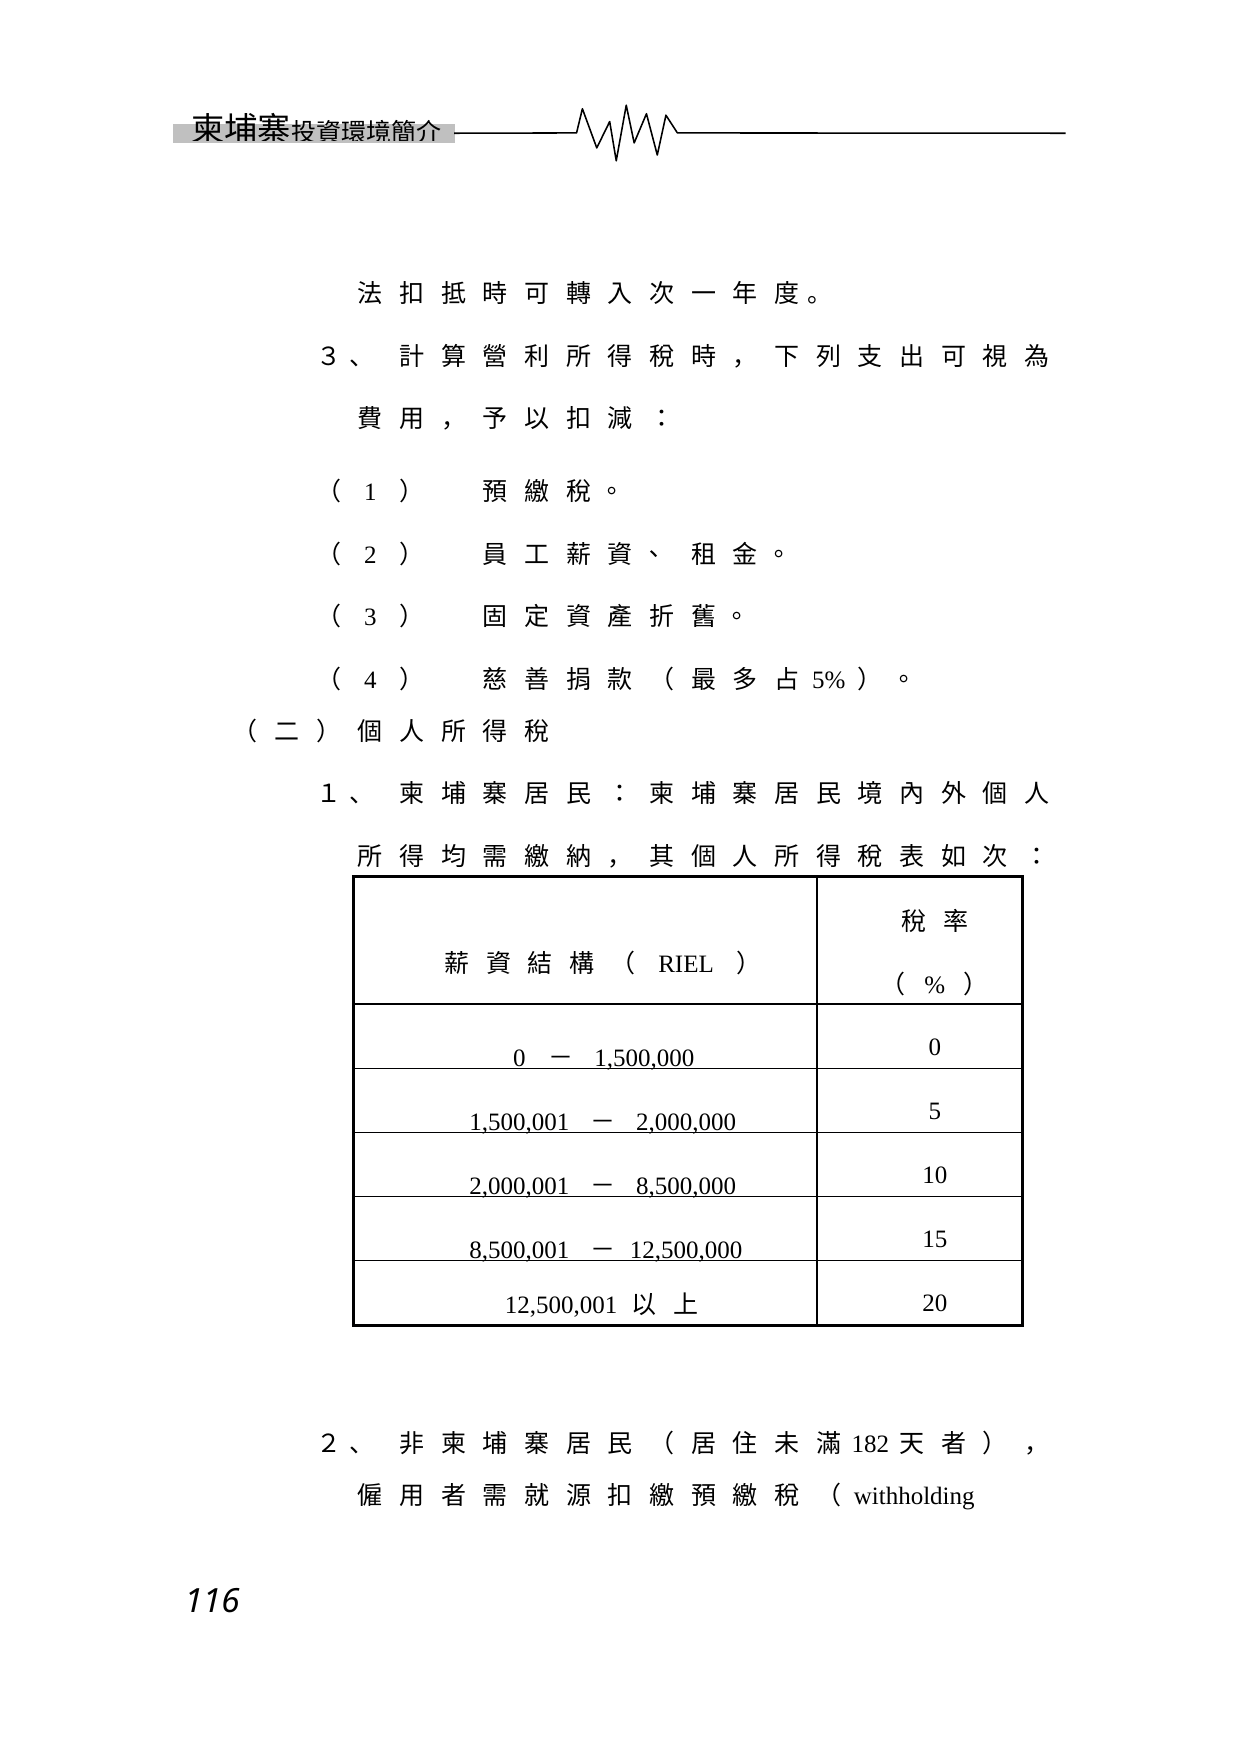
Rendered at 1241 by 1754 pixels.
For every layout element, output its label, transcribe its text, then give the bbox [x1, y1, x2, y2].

table_cell 0 [818, 1005, 1021, 1067]
table_cell 5 [818, 1069, 1021, 1131]
text ３、計算營利所得稅時，下列支出可視為費用，予以扣減： [281, 313, 1058, 438]
table_cell 20 [818, 1261, 1021, 1324]
text （1） 預繳稅。 [306, 438, 1058, 500]
table_cell 8,500,001－12,500,000 [355, 1197, 816, 1259]
table_cell 2,000,001－8,500,000 [355, 1133, 816, 1196]
text （二）個人所得稅 [207, 688, 1058, 750]
text （3） 固定資產折舊。 [306, 563, 1058, 625]
text （4） 慈善捐款（最多占5%）。 [306, 625, 1058, 688]
table_cell 10 [818, 1133, 1021, 1196]
table_cell 15 [818, 1197, 1021, 1259]
text １、柬埔寨居民：柬埔寨居民境內外個人所得均需繳納，其個人所得稅表如次： [281, 750, 1058, 875]
table_header 薪資結構（RIEL） [355, 878, 816, 1003]
table_cell 1,500,001－2,000,000 [355, 1069, 816, 1131]
text ２、非柬埔寨居民（居住未滿182天者），僱用者需就源扣繳預繳稅（withholding [281, 1389, 1058, 1514]
text 法扣抵時可轉入次一年度。 [281, 250, 1058, 313]
table_cell 12,500,001以上 [355, 1261, 816, 1324]
text （2） 員工薪資、租金。 [306, 500, 1058, 563]
table_cell 0－1,500,000 [355, 1005, 816, 1067]
table_header 稅率（%） [818, 878, 1021, 1003]
